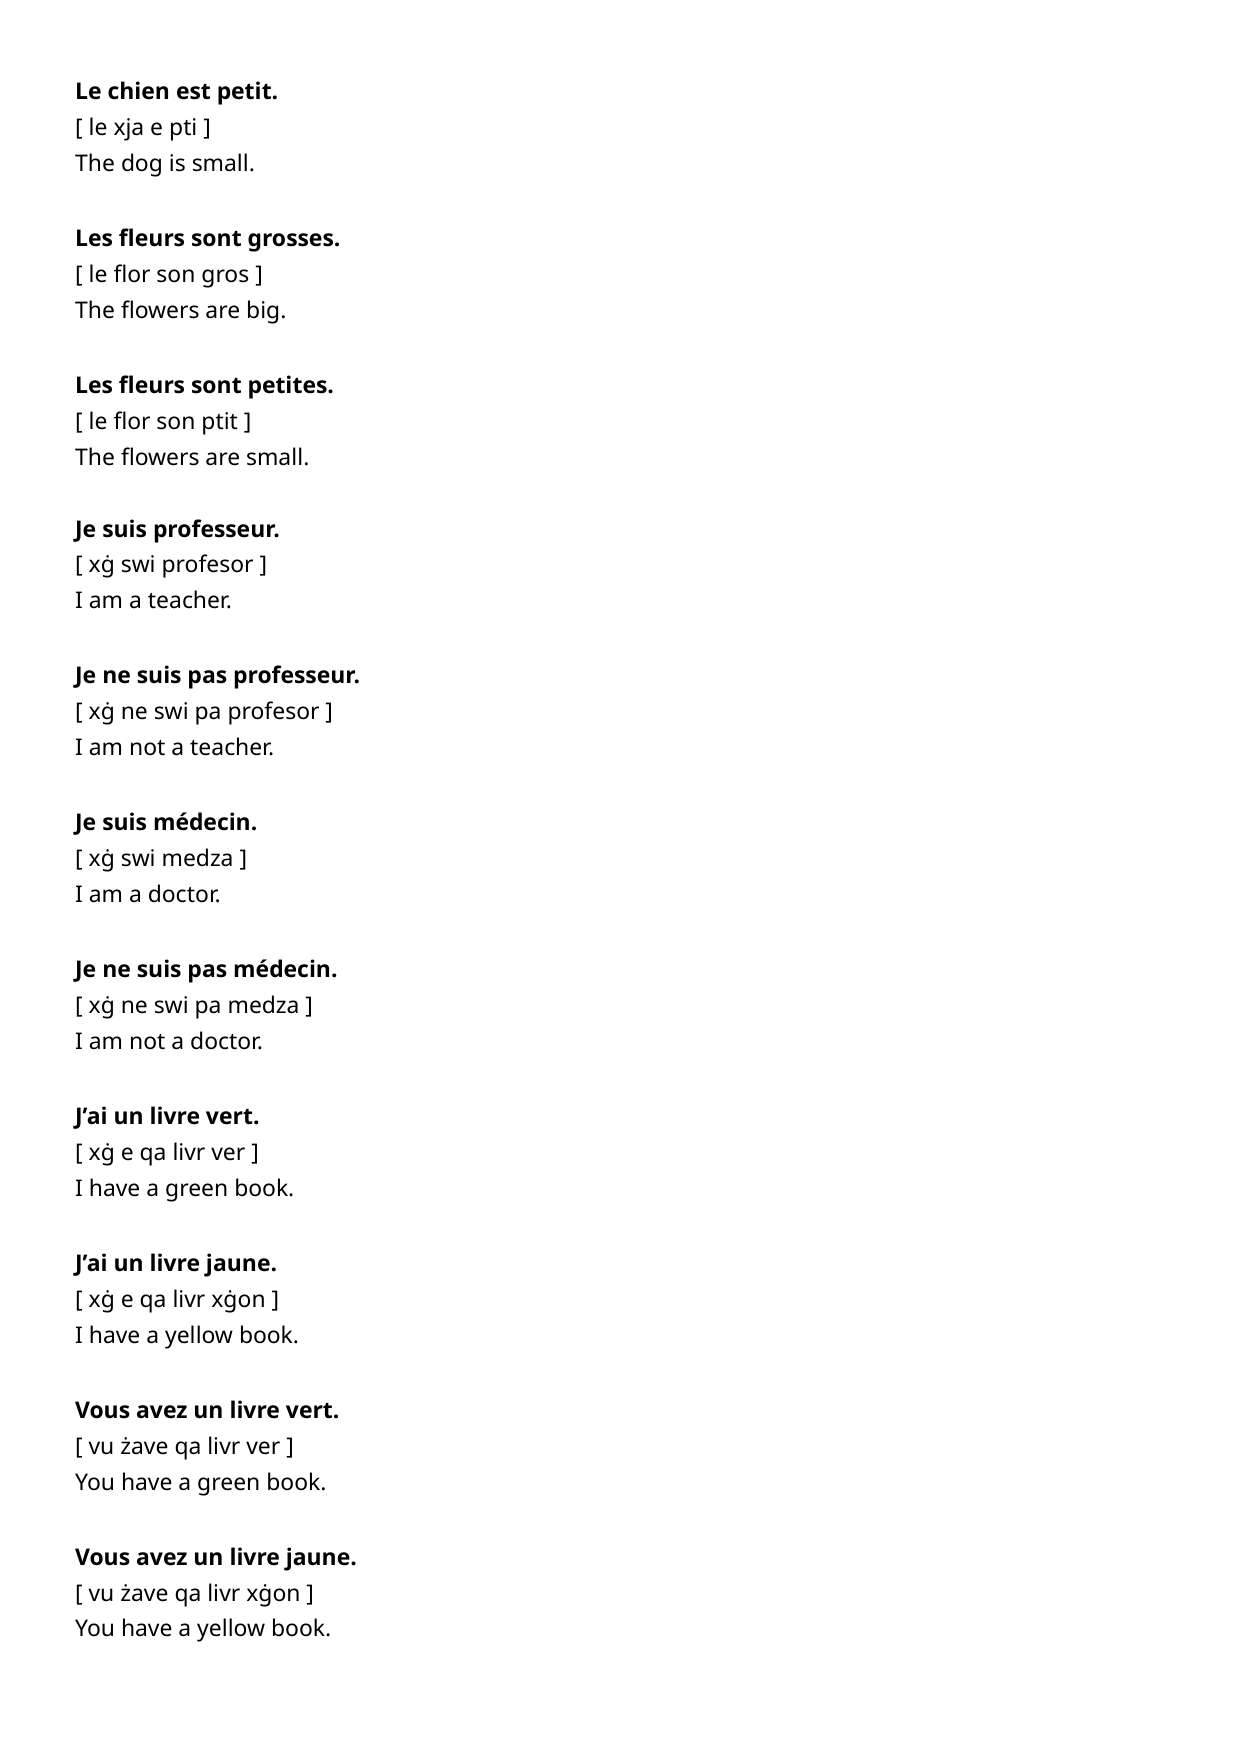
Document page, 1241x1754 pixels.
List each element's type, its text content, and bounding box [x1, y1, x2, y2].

text Je ne suis pas médecin. [ xġ ne swi pa medza ] I am not a doctor. [75, 953, 1165, 1056]
text Les fleurs sont petites. [ le flor son ptit ] The flowers are small. Je suis professeur. [ xġ swi profesor ] I am a teacher. [75, 369, 1165, 616]
text Vous avez un livre vert. [ vu żave qa livr ver ] You have a green book. [75, 1394, 1165, 1497]
text Vous avez un livre jaune. [ vu żave qa livr xġon ] You have a yellow book. [75, 1541, 1165, 1644]
text Les fleurs sont grosses. [ le flor son gros ] The flowers are big. [75, 222, 1165, 325]
text Je ne suis pas professeur. [ xġ ne swi pa profesor ] I am not a teacher. [75, 659, 1165, 762]
text J’ai un livre vert. [ xġ e qa livr ver ] I have a green book. [75, 1064, 1165, 1203]
text Le chien est petit. [ le xja e pti ] The dog is small. [75, 75, 1165, 178]
text Je suis médecin. [ xġ swi medza ] I am a doctor. [75, 806, 1165, 909]
text J’ai un livre jaune. [ xġ e qa livr xġon ] I have a yellow book. [75, 1247, 1165, 1350]
